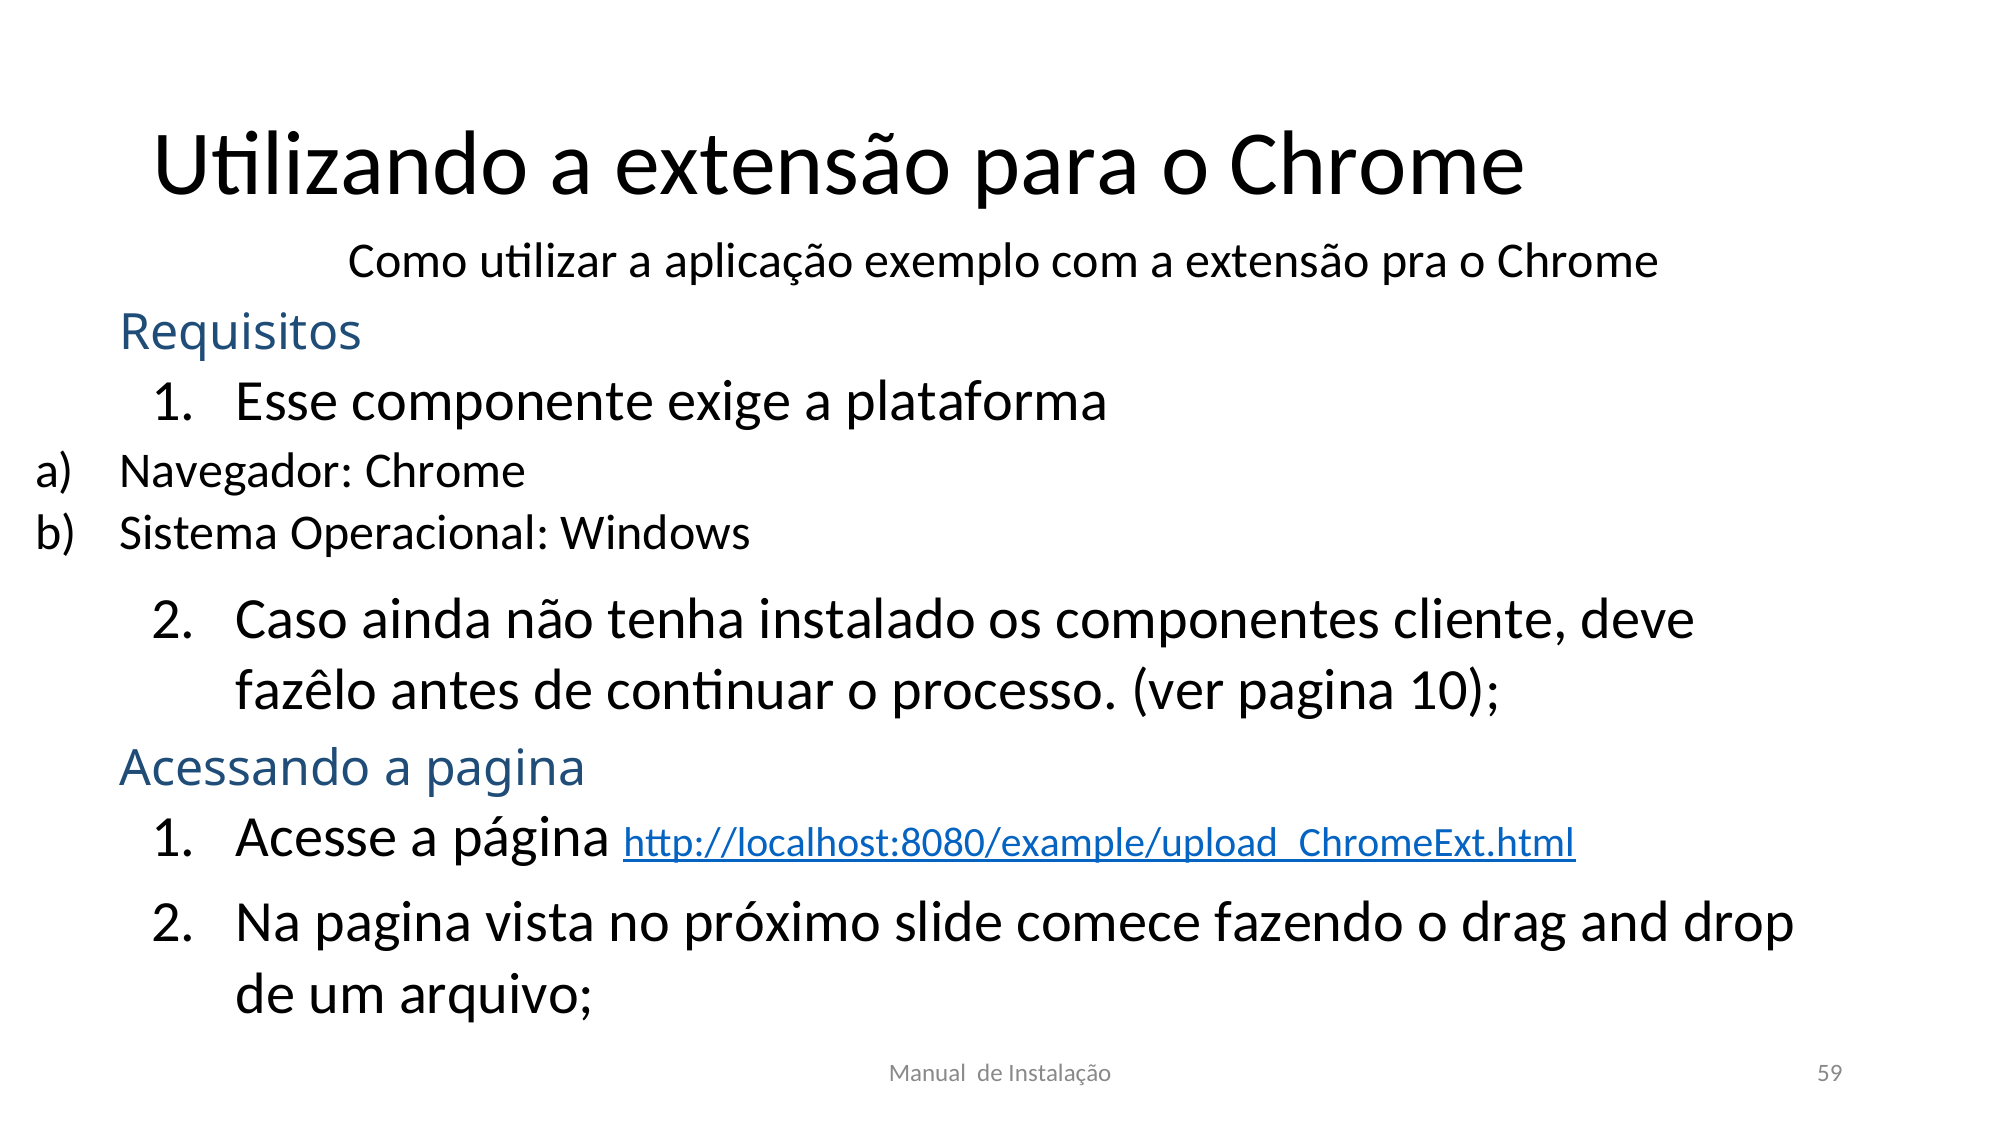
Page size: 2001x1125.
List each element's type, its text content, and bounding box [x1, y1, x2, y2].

list Sistema Operacional: Windows [35, 501, 1842, 562]
subtitle Utilizando a extensão para o Chrome [152, 106, 1842, 217]
subtitle Requisitos [119, 296, 1842, 364]
list Acesse a página http://localhost:8080/example/upload_ChromeExt.html [151, 799, 1842, 871]
text Como utilizar a aplicação exemplo com a extensão pra o Chrome [349, 229, 1842, 290]
list Esse componente exige a plataforma [151, 364, 1842, 435]
list Navegador: Chrome [35, 438, 1842, 499]
list Caso ainda não tenha instalado os componentes cliente, deve fazêlo antes de continuar o processo. (ver pagina 10); [151, 582, 1842, 724]
list Na pagina vista no próximo slide comece fazendo o drag and drop de um arquivo; [151, 885, 1842, 1028]
subtitle Acessando a pagina [119, 731, 1842, 799]
